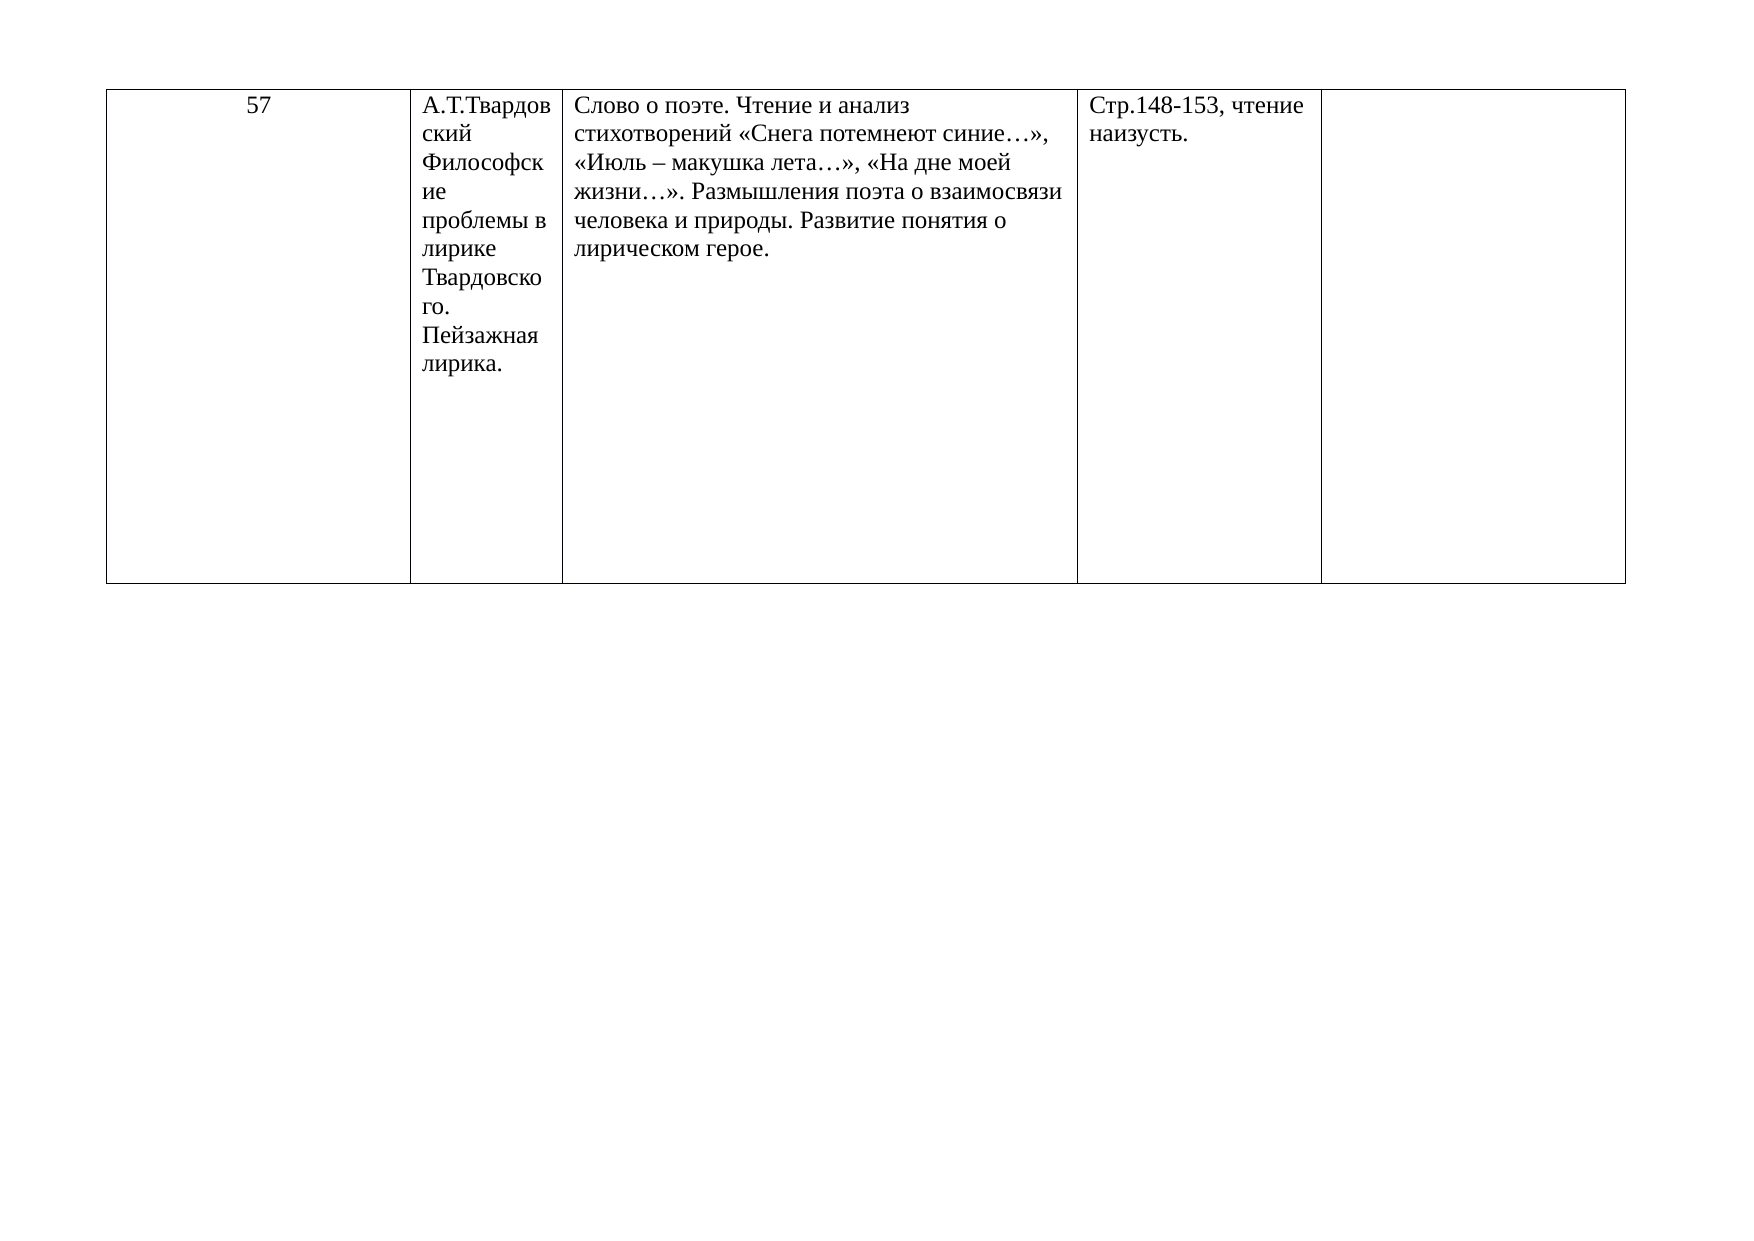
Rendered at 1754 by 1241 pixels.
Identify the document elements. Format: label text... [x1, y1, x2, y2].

table_cell А.Т.Твардовский Философские проблемы в лирике Твардовского. Пейзажная лирика. [411, 90, 562, 583]
table_cell Слово о поэте. Чтение и анализ стихотворений «Снега потемнеют синие…», «Июль – макушка лета…», «На дне моей жизни…». Размышления поэта о взаимосвязи человека и природы. Развитие понятия о лирическом герое. [563, 90, 1077, 583]
table_cell [1322, 90, 1625, 583]
table_cell 57 [107, 90, 410, 583]
table_cell Стр.148-153, чтение наизусть. [1078, 90, 1321, 583]
